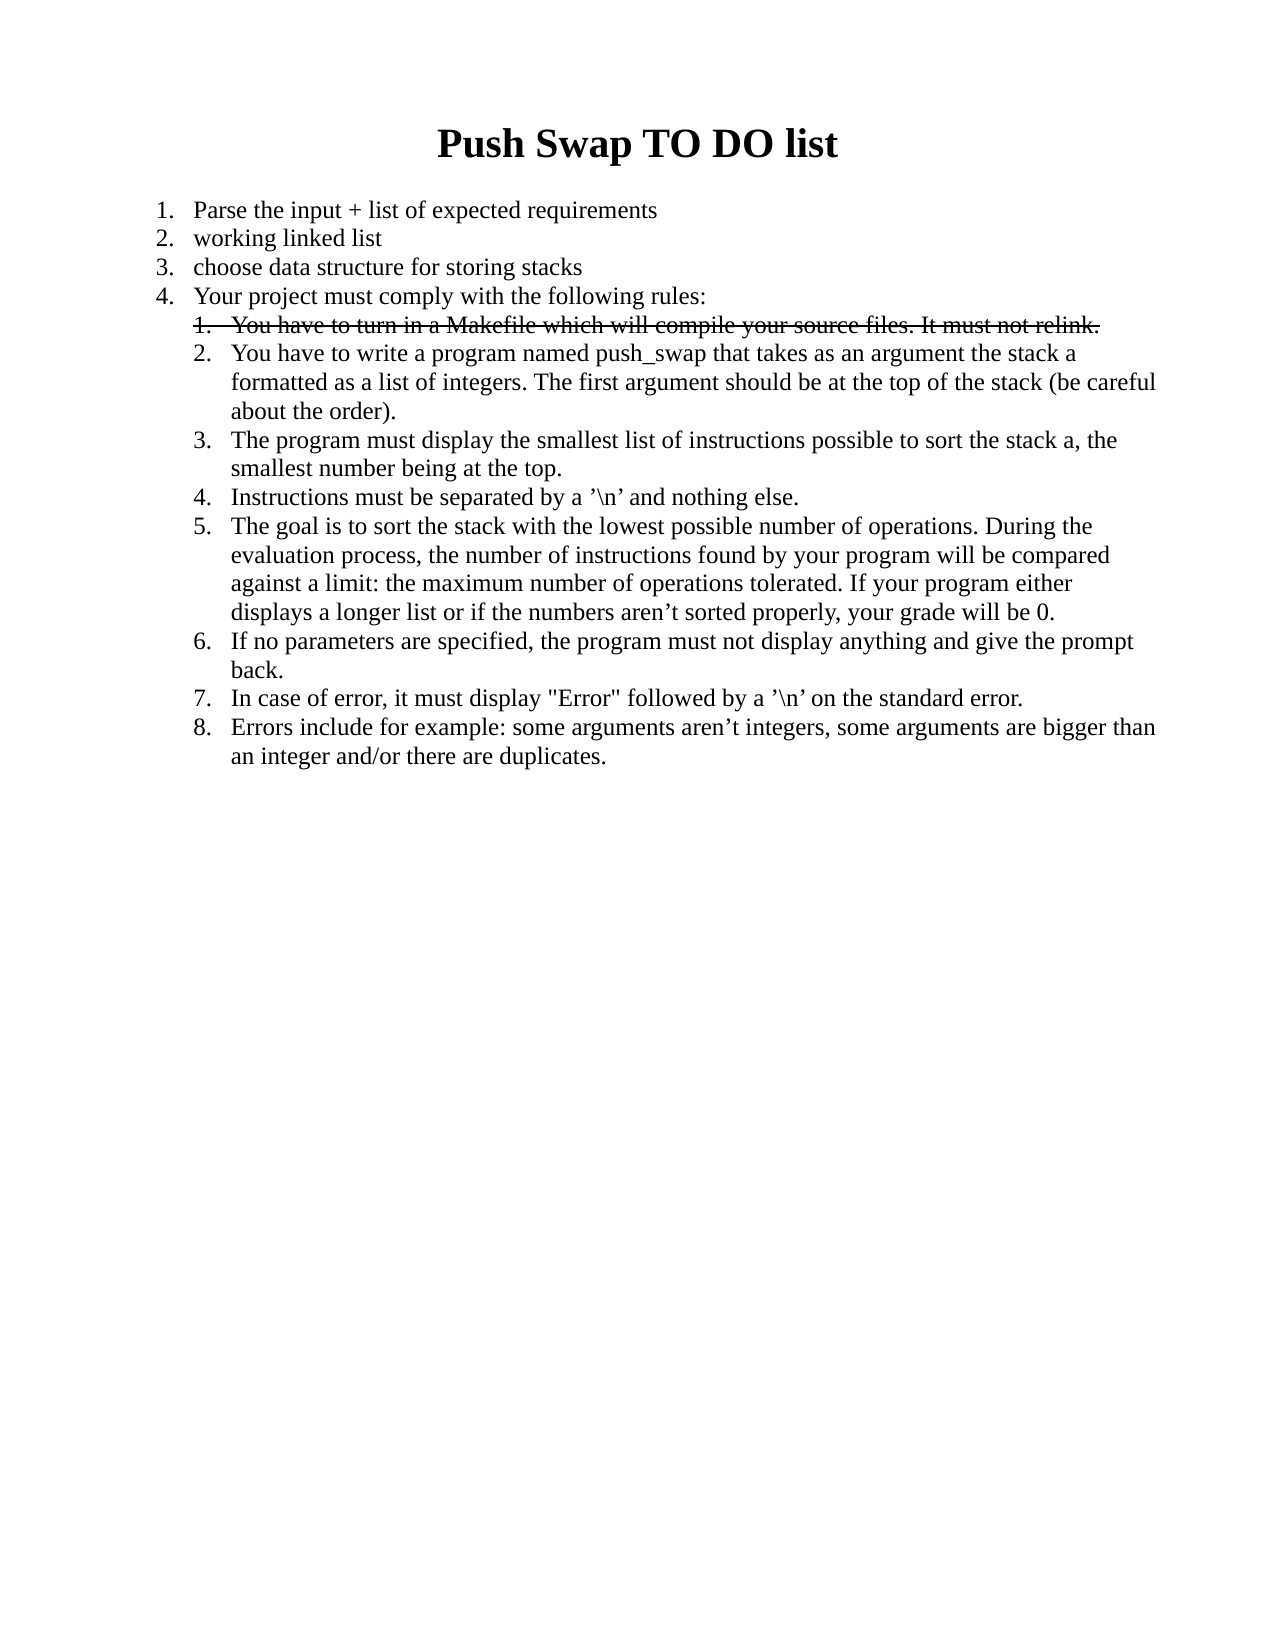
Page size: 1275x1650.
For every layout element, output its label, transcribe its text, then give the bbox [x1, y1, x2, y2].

list Instructions must be separated by a ’\n’ and nothing else. [193, 482, 1157, 511]
list The goal is to sort the stack with the lowest possible number of operations. During the evaluation process, the number of instructions found by your program will be compared against a limit: the maximum number of operations tolerated. If your program either displays a longer list or if the numbers aren’t sorted properly, your grade will be 0. [193, 511, 1157, 626]
list In case of error, it must display "Error" followed by a ’\n’ on the standard error. [193, 683, 1157, 712]
list Errors include for example: some arguments aren’t integers, some arguments are bigger than an integer and/or there are duplicates. [193, 712, 1157, 770]
list choose data structure for storing stacks [156, 252, 1157, 281]
list Your project must comply with the following rules: [156, 281, 1157, 310]
list You have to write a program named push_swap that takes as an argument the stack a formatted as a list of integers. The first argument should be at the top of the stack (be careful about the order). [193, 338, 1157, 425]
list working linked list [156, 223, 1157, 252]
list Parse the input + list of expected requirements [156, 195, 1157, 223]
list If no parameters are specified, the program must not display anything and give the prompt back. [193, 626, 1157, 683]
list You have to turn in a Makefile which will compile your source files. It must not relink. [193, 310, 1157, 338]
list The program must display the smallest list of instructions possible to sort the stack a, the smallest number being at the top. [193, 425, 1157, 482]
text Push Swap TO DO list [118, 118, 1157, 166]
